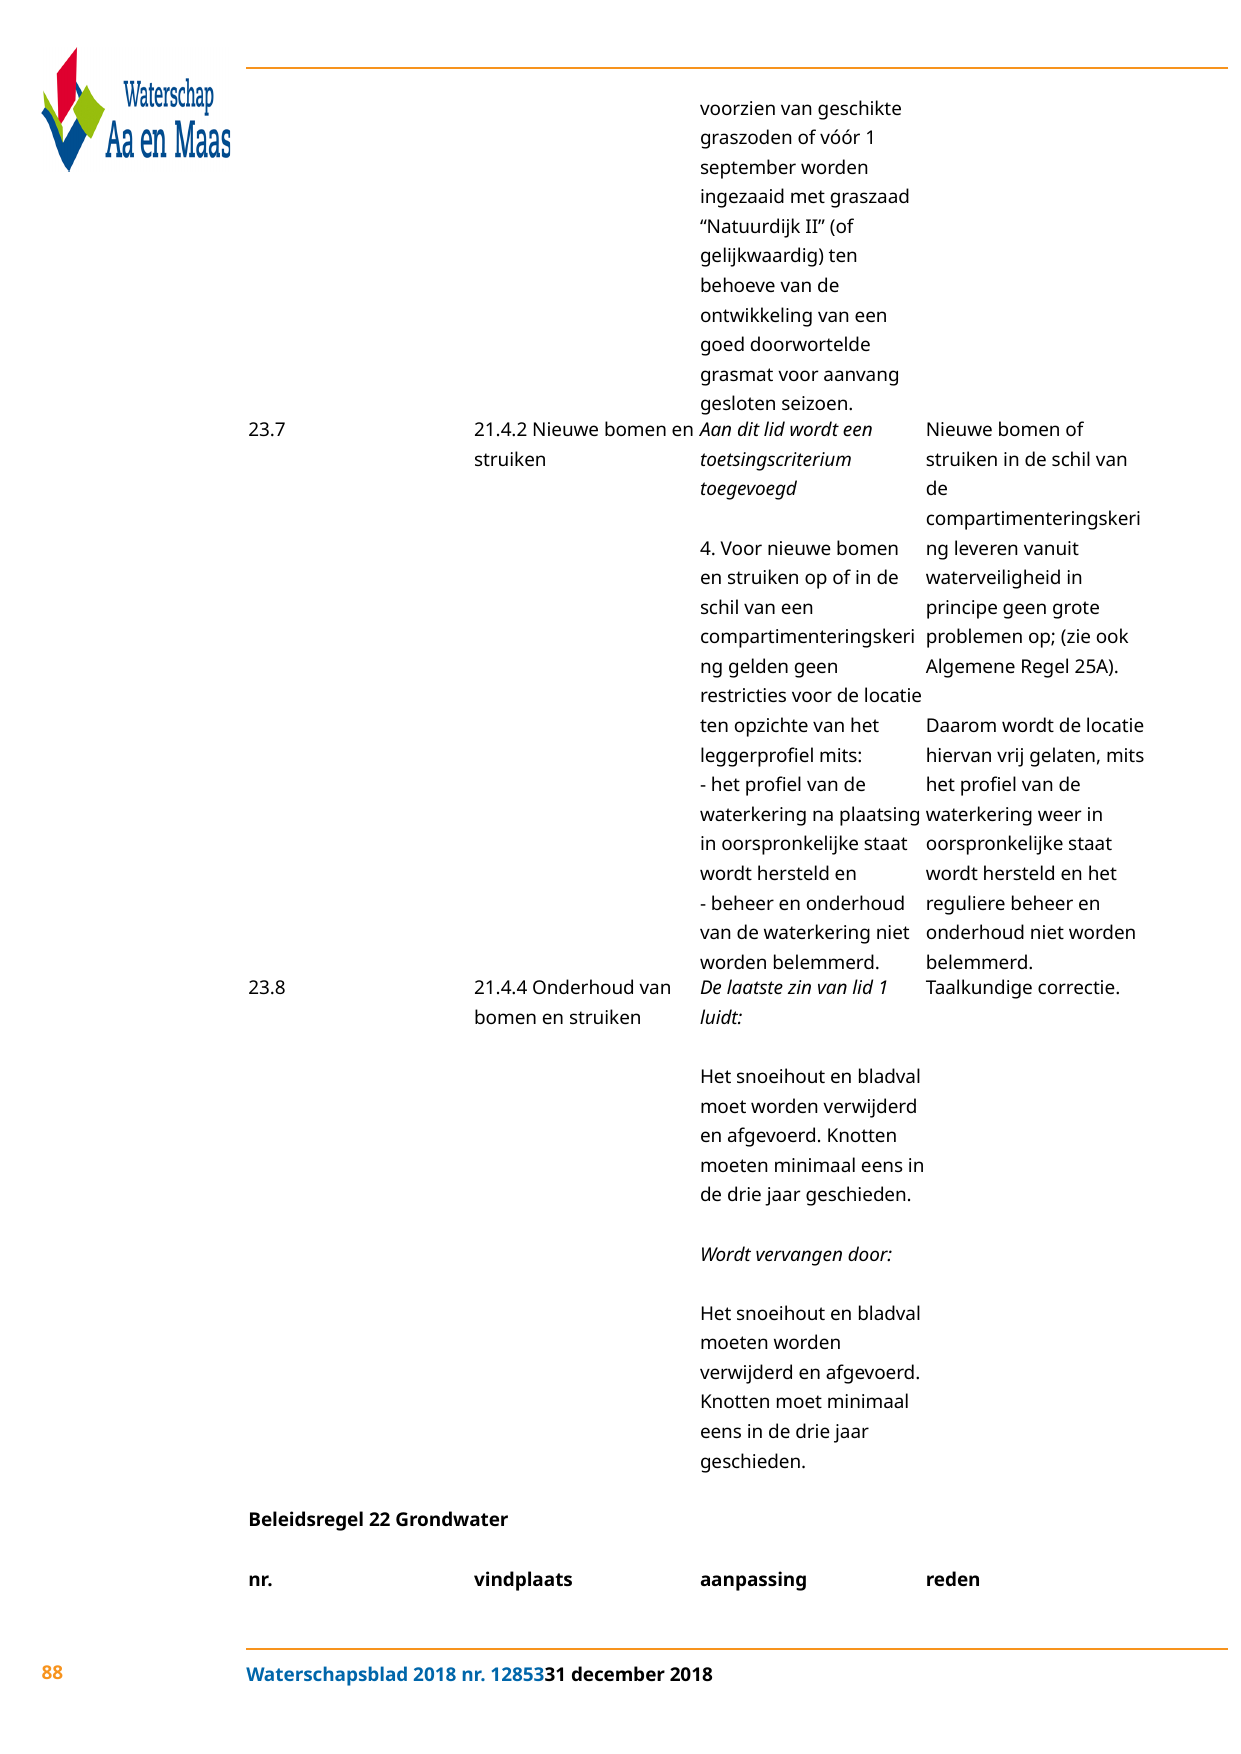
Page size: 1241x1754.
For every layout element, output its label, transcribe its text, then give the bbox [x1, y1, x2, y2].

table_cell Nieuwe bomen of struiken in de schil van de compartimenteringskering leveren vanuit waterveiligheid in principe geen grote problemen op; (zie ook Algemene Regel 25A). Daarom wordt de locatie hiervan vrij gelaten, mits het profiel van de waterkering weer in oorspronkelijke staat wordt hersteld en het reguliere beheer en onderhoud niet worden belemmerd. [926, 416, 1152, 974]
table_cell [474, 95, 700, 416]
table_header nr. [248, 1566, 474, 1591]
table_cell 23.7 [248, 416, 474, 974]
text Beleidsregel 22 Grondwater [248, 1506, 1152, 1532]
table_header aanpassing [700, 1566, 926, 1591]
table_header reden [926, 1566, 1152, 1591]
table_cell 21.4.2 Nieuwe bomen en struiken [474, 416, 700, 974]
table_cell 21.4.4 Onderhoud van bomen en struiken [474, 975, 700, 1474]
table_cell [248, 95, 474, 416]
table_cell De laatste zin van lid 1 luidt: Het snoeihout en bladval moet worden verwijderd en afgevoerd. Knotten moeten minimaal eens in de drie jaar geschieden. Wordt vervangen door: Het snoeihout en bladval moeten worden verwijderd en afgevoerd. Knotten moet minimaal eens in de drie jaar geschieden. [700, 975, 926, 1474]
table_cell voorzien van geschikte graszoden of vóór 1 september worden ingezaaid met graszaad “Natuurdijk II” (of gelijkwaardig) ten behoeve van de ontwikkeling van een goed doorwortelde grasmat voor aanvang gesloten seizoen. [700, 95, 926, 416]
table_cell Taalkundige correctie. [926, 975, 1152, 1474]
picture [41, 47, 231, 172]
table_cell 23.8 [248, 975, 474, 1474]
table_header vindplaats [474, 1566, 700, 1591]
table_cell Aan dit lid wordt een toetsingscriterium toegevoegd 4. Voor nieuwe bomen en struiken op of in de schil van een compartimenteringskering gelden geen restricties voor de locatie ten opzichte van het leggerprofiel mits: - het profiel van de waterkering na plaatsing in oorspronkelijke staat wordt hersteld en - beheer en onderhoud van de waterkering niet worden belemmerd. [700, 416, 926, 974]
table_cell [926, 95, 1152, 416]
